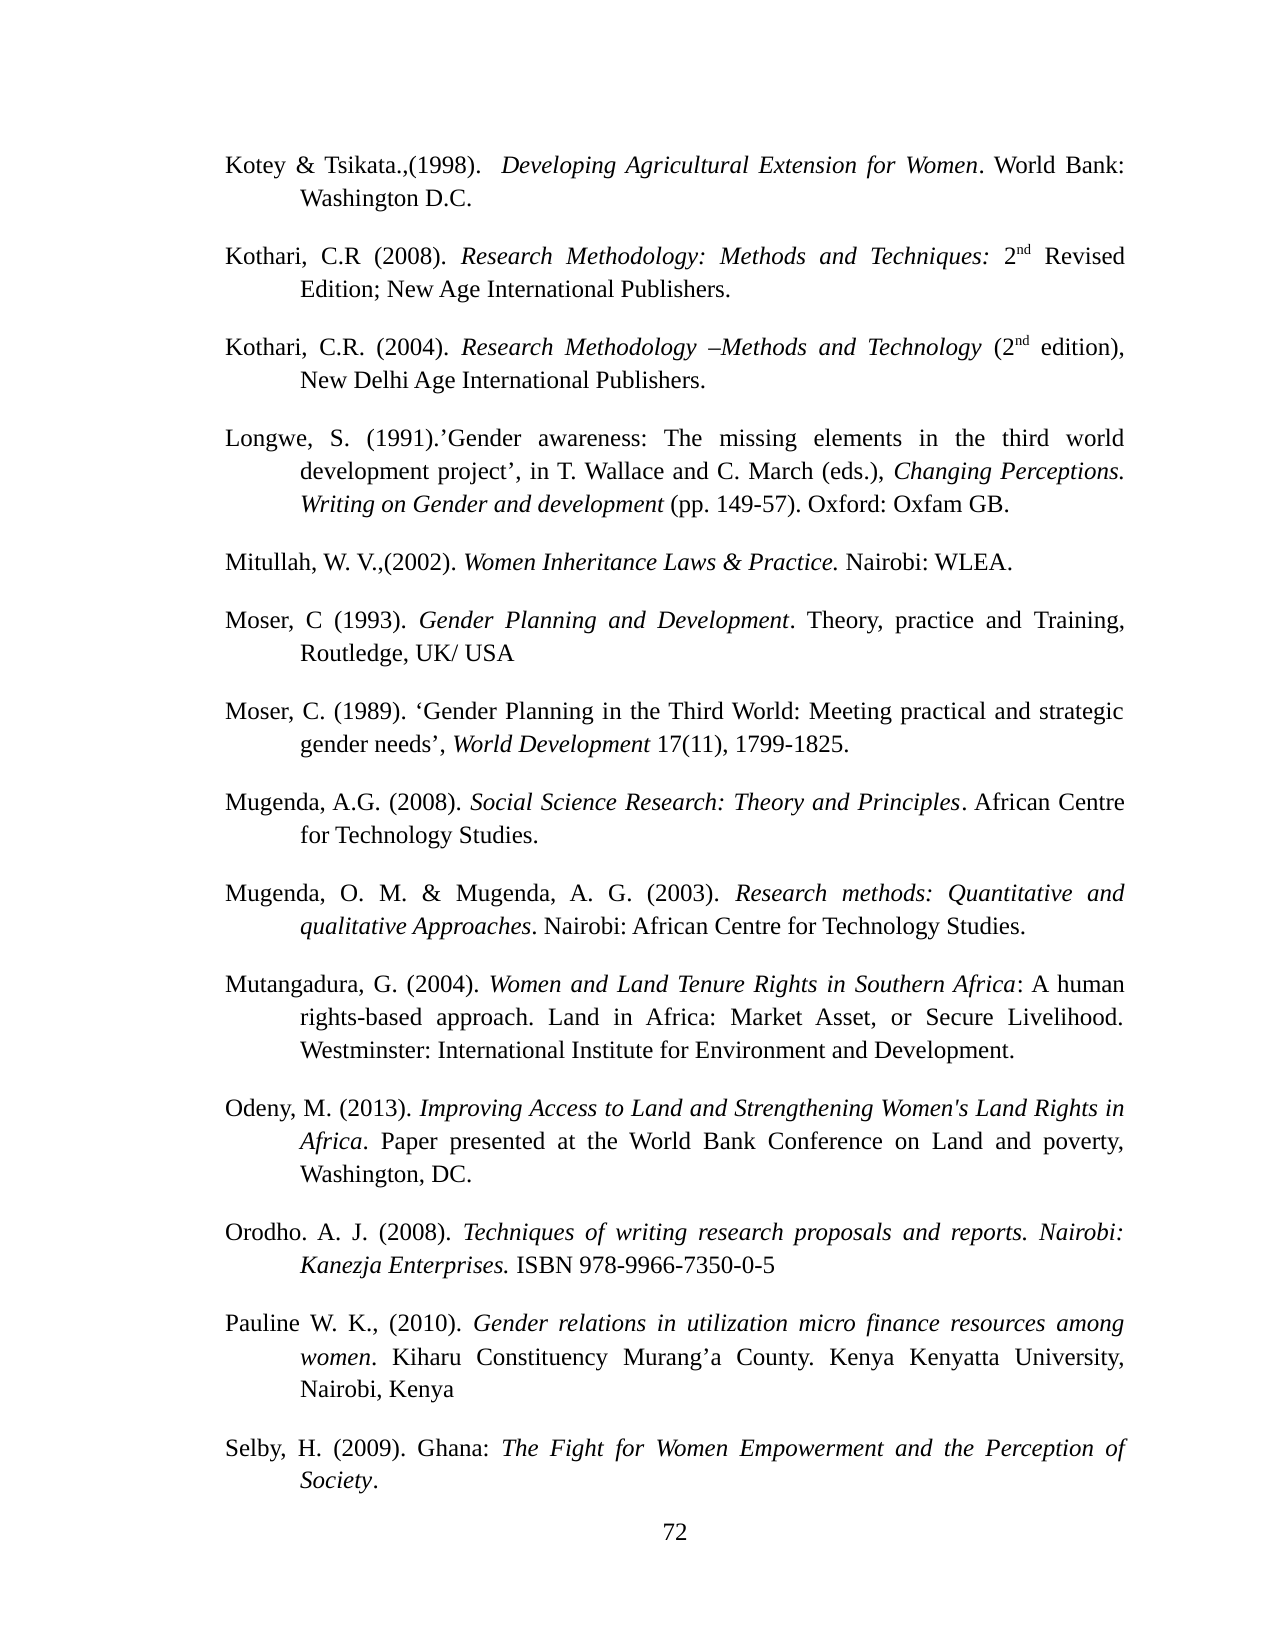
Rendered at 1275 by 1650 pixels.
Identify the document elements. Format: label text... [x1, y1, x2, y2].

text Odeny, M. (2013). Improving Access to Land and Strengthening Women's Land Rights in Africa. Paper presented at the World Bank Conference on Land and poverty, Washington, DC. [225, 1093, 1125, 1188]
text Mugenda, O. M. & Mugenda, A. G. (2003). Research methods: Quantitative and qualitative Approaches. Nairobi: African Centre for Technology Studies. [225, 878, 1125, 940]
text Kothari, C.R (2008). Research Methodology: Methods and Techniques: 2nd Revised Edition; New Age International Publishers. [225, 241, 1125, 303]
text Mugenda, A.G. (2008). Social Science Research: Theory and Principles. African Centre for Technology Studies. [225, 787, 1125, 849]
text Kotey & Tsikata.,(1998). Developing Agricultural Extension for Women. World Bank: Washington D.C. [225, 150, 1125, 212]
text Moser, C (1993). Gender Planning and Development. Theory, practice and Training, Routledge, UK/ USA [225, 605, 1125, 667]
text Mutangadura, G. (2004). Women and Land Tenure Rights in Southern Africa: A human rights-based approach. Land in Africa: Market Asset, or Secure Livelihood. Westminster: International Institute for Environment and Development. [225, 969, 1125, 1064]
text Pauline W. K., (2010). Gender relations in utilization micro finance resources among women. Kiharu Constituency Murang’a County. Kenya Kenyatta University, Nairobi, Kenya [225, 1308, 1125, 1403]
text Orodho. A. J. (2008). Techniques of writing research proposals and reports. Nairobi: Kanezja Enterprises. ISBN 978-9966-7350-0-5 [225, 1217, 1125, 1279]
text Selby, H. (2009). Ghana: The Fight for Women Empowerment and the Perception of Society. [225, 1433, 1125, 1494]
text Moser, C. (1989). ‘Gender Planning in the Third World: Meeting practical and strategic gender needs’, World Development 17(11), 1799-1825. [225, 696, 1125, 758]
text Longwe, S. (1991).’Gender awareness: The missing elements in the third world development project’, in T. Wallace and C. March (eds.), Changing Perceptions. Writing on Gender and development (pp. 149-57). Oxford: Oxfam GB. [225, 423, 1125, 518]
text Kothari, C.R. (2004). Research Methodology –Methods and Technology (2nd edition), New Delhi Age International Publishers. [225, 332, 1125, 394]
text Mitullah, W. V.,(2002). Women Inheritance Laws & Practice. Nairobi: WLEA. [225, 547, 1125, 576]
